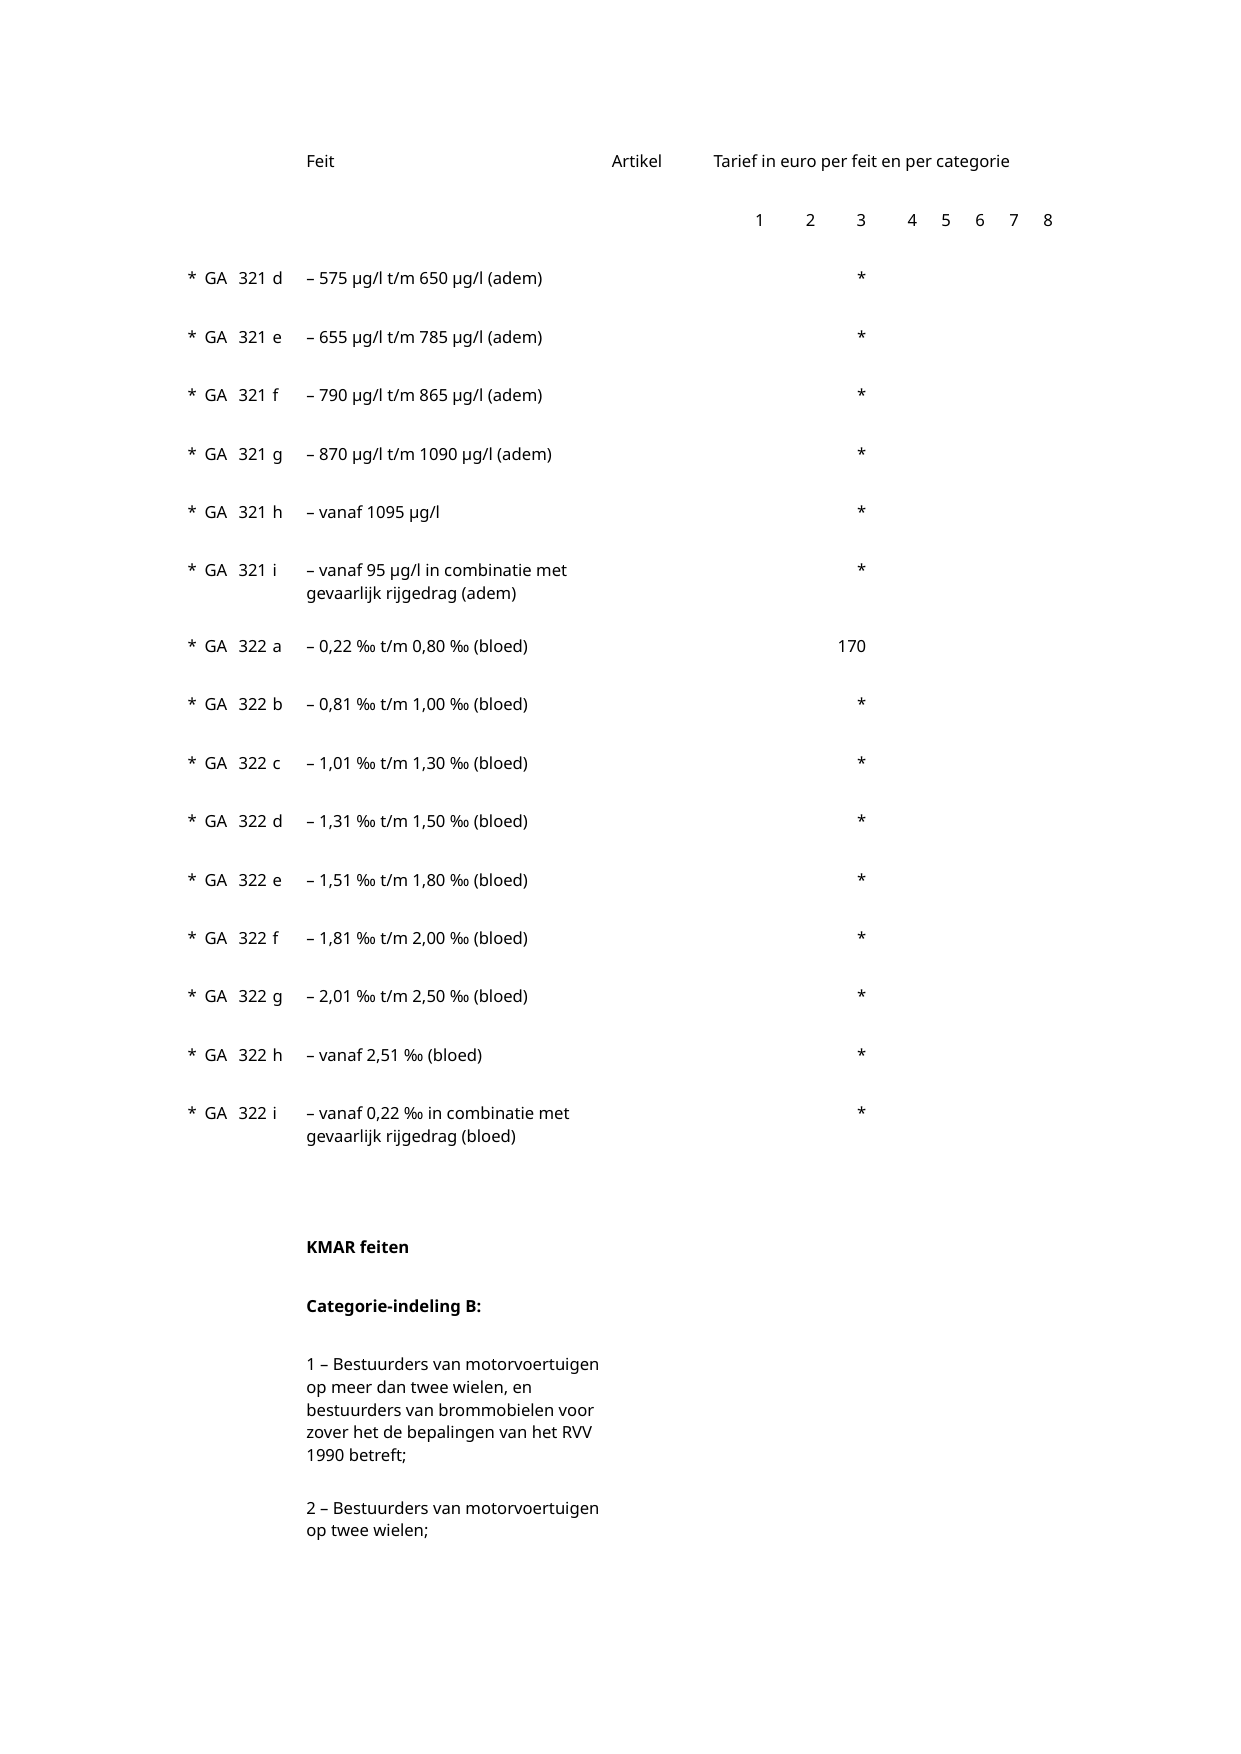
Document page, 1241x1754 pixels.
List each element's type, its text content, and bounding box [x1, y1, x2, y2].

table_cell [951, 927, 985, 985]
table_cell 322 [238, 810, 272, 868]
table_cell [612, 1496, 713, 1572]
table_cell [866, 985, 917, 1043]
table_cell 322 [238, 751, 272, 810]
table_cell – 1,31 ‰ t/m 1,50 ‰ (bloed) [306, 810, 612, 868]
table_cell [985, 927, 1019, 985]
table_cell h [272, 501, 306, 559]
table_cell [951, 1236, 985, 1294]
table_cell * [815, 927, 866, 985]
table_cell * [815, 267, 866, 325]
table_cell [238, 1353, 272, 1496]
table_cell [866, 442, 917, 501]
table_cell [1019, 501, 1053, 559]
table_cell [204, 1496, 238, 1572]
table_cell [612, 927, 713, 985]
table_cell [272, 1236, 306, 1294]
table_cell [985, 1353, 1019, 1496]
table_cell GA [204, 927, 238, 985]
table_cell [917, 1353, 951, 1496]
table_cell – 870 µg/l t/m 1090 µg/l (adem) [306, 442, 612, 501]
table_cell – 2,01 ‰ t/m 2,50 ‰ (bloed) [306, 985, 612, 1043]
table_cell [612, 1044, 713, 1102]
table_cell [866, 384, 917, 442]
table_cell [1019, 1044, 1053, 1102]
table_cell [951, 1353, 985, 1496]
table_cell – 790 µg/l t/m 865 µg/l (adem) [306, 384, 612, 442]
table_cell 322 [238, 927, 272, 985]
table_cell [612, 693, 713, 751]
table_cell [713, 693, 764, 751]
table_cell [985, 751, 1019, 810]
table_cell GA [204, 1044, 238, 1102]
table_cell [1019, 751, 1053, 810]
table_cell [764, 868, 815, 927]
table_cell – 1,51 ‰ t/m 1,80 ‰ (bloed) [306, 868, 612, 927]
table_cell [1019, 985, 1053, 1043]
table_cell [985, 442, 1019, 501]
table_cell [764, 751, 815, 810]
table_cell * [188, 442, 204, 501]
table_cell * [188, 325, 204, 384]
table_cell i [272, 1102, 306, 1177]
table_cell [1019, 1496, 1053, 1572]
table_cell [713, 325, 764, 384]
table_cell [1019, 1353, 1053, 1496]
table_header Feit [306, 150, 612, 208]
table_cell [612, 1178, 713, 1236]
table_cell * [815, 442, 866, 501]
table_cell [764, 1178, 815, 1236]
table_cell [985, 1294, 1019, 1353]
table_cell [951, 635, 985, 693]
table_cell GA [204, 384, 238, 442]
table_cell [713, 384, 764, 442]
table_cell [713, 751, 764, 810]
table_cell [985, 985, 1019, 1043]
table_cell [985, 501, 1019, 559]
table_cell [866, 927, 917, 985]
table_cell GA [204, 985, 238, 1043]
table_cell [612, 635, 713, 693]
table_cell * [188, 501, 204, 559]
table_cell GA [204, 501, 238, 559]
table_header Artikel [612, 150, 713, 208]
table_cell [1019, 693, 1053, 751]
table_cell f [272, 384, 306, 442]
table_cell GA [204, 267, 238, 325]
table_cell [866, 501, 917, 559]
table_cell [866, 325, 917, 384]
table_cell [612, 868, 713, 927]
table_cell [917, 267, 951, 325]
table_cell * [188, 635, 204, 693]
table_cell [713, 635, 764, 693]
table_cell [951, 1294, 985, 1353]
table_header [272, 150, 306, 208]
table_cell 3 [815, 209, 866, 267]
table_cell [713, 1102, 764, 1177]
table_cell [985, 384, 1019, 442]
table_cell [188, 1294, 204, 1353]
table_cell [713, 1294, 764, 1353]
table_cell [951, 442, 985, 501]
table_cell [204, 1236, 238, 1294]
table_cell GA [204, 751, 238, 810]
table_cell [951, 267, 985, 325]
table_cell d [272, 267, 306, 325]
table_cell [985, 810, 1019, 868]
table_cell [815, 1353, 866, 1496]
table_cell [866, 810, 917, 868]
table_cell [713, 927, 764, 985]
table_cell [951, 384, 985, 442]
table_cell GA [204, 868, 238, 927]
table_cell [985, 267, 1019, 325]
table_cell [917, 635, 951, 693]
table_cell [204, 209, 238, 267]
table_cell [204, 1353, 238, 1496]
table_cell [713, 1178, 764, 1236]
table_cell [985, 1496, 1019, 1572]
table_cell [764, 985, 815, 1043]
table_cell b [272, 693, 306, 751]
table_cell [917, 810, 951, 868]
table_cell [985, 559, 1019, 634]
table_cell – vanaf 2,51 ‰ (bloed) [306, 1044, 612, 1102]
table_cell [1019, 927, 1053, 985]
table_cell [951, 559, 985, 634]
table_cell [866, 1294, 917, 1353]
table_cell [238, 1496, 272, 1572]
table_cell KMAR feiten [306, 1236, 612, 1294]
table_cell [985, 1236, 1019, 1294]
table_cell [713, 267, 764, 325]
table_cell [612, 1353, 713, 1496]
table_cell * [188, 693, 204, 751]
table_cell [764, 1236, 815, 1294]
table_cell [612, 384, 713, 442]
table_cell [815, 1236, 866, 1294]
table_cell [272, 1353, 306, 1496]
table_cell * [815, 1102, 866, 1177]
table_cell [1019, 810, 1053, 868]
table_cell [764, 384, 815, 442]
table_cell – vanaf 1095 µg/l [306, 501, 612, 559]
table_cell * [188, 559, 204, 634]
table_cell [951, 868, 985, 927]
table_cell [764, 693, 815, 751]
table_cell 321 [238, 501, 272, 559]
table_cell [1019, 635, 1053, 693]
table_cell e [272, 868, 306, 927]
table_cell [917, 751, 951, 810]
table_cell [238, 1236, 272, 1294]
table_cell [866, 635, 917, 693]
table_cell – 0,22 ‰ t/m 0,80 ‰ (bloed) [306, 635, 612, 693]
table_cell [917, 693, 951, 751]
table_cell 1 [713, 209, 764, 267]
table_cell [815, 1294, 866, 1353]
table_cell [764, 927, 815, 985]
table_cell [612, 267, 713, 325]
table_cell GA [204, 559, 238, 634]
table_cell * [188, 267, 204, 325]
table_cell [1019, 442, 1053, 501]
table_cell – 0,81 ‰ t/m 1,00 ‰ (bloed) [306, 693, 612, 751]
table_cell [917, 559, 951, 634]
table_cell e [272, 325, 306, 384]
table_cell 322 [238, 985, 272, 1043]
table_header [238, 150, 272, 208]
table_cell 2 [764, 209, 815, 267]
table_cell [188, 209, 204, 267]
table_cell [764, 1353, 815, 1496]
table_cell [951, 693, 985, 751]
table_cell [764, 501, 815, 559]
table_cell [985, 325, 1019, 384]
table_cell – 655 µg/l t/m 785 µg/l (adem) [306, 325, 612, 384]
table_cell [713, 868, 764, 927]
table_cell [1019, 1294, 1053, 1353]
table_cell [612, 810, 713, 868]
table_cell [764, 1496, 815, 1572]
table_cell [1019, 1102, 1053, 1177]
table_cell [272, 1294, 306, 1353]
table_cell * [815, 384, 866, 442]
table_cell [917, 868, 951, 927]
table_cell [917, 1178, 951, 1236]
table_header [188, 150, 204, 208]
table_cell g [272, 442, 306, 501]
table_cell [713, 501, 764, 559]
table_cell * [815, 810, 866, 868]
table_cell [917, 501, 951, 559]
table_cell * [815, 751, 866, 810]
table_cell [188, 1353, 204, 1496]
table_cell – 1,01 ‰ t/m 1,30 ‰ (bloed) [306, 751, 612, 810]
table_cell h [272, 1044, 306, 1102]
table_cell [866, 693, 917, 751]
table_cell [764, 559, 815, 634]
table_cell [951, 325, 985, 384]
table_cell * [188, 384, 204, 442]
table_cell [917, 325, 951, 384]
table_cell 170 [815, 635, 866, 693]
table_cell GA [204, 810, 238, 868]
table_cell 321 [238, 267, 272, 325]
table_cell [612, 325, 713, 384]
table_cell [1019, 559, 1053, 634]
table_cell [713, 1236, 764, 1294]
table_cell [815, 1496, 866, 1572]
table_cell [917, 1044, 951, 1102]
table_cell i [272, 559, 306, 634]
table_cell 1 – Bestuurders van motorvoertuigen op meer dan twee wielen, en bestuurders van brommobielen voor zover het de bepalingen van het RVV 1990 betreft; [306, 1353, 612, 1496]
table_cell [866, 1236, 917, 1294]
table_cell f [272, 927, 306, 985]
table_cell 322 [238, 1102, 272, 1177]
table_cell [272, 1496, 306, 1572]
table_cell [917, 442, 951, 501]
table_cell [764, 325, 815, 384]
table_cell – vanaf 95 µg/l in combinatie met gevaarlijk rijgedrag (adem) [306, 559, 612, 634]
table_cell 6 [951, 209, 985, 267]
table_cell 322 [238, 868, 272, 927]
table_cell a [272, 635, 306, 693]
table_cell * [188, 868, 204, 927]
table_cell [951, 985, 985, 1043]
table_cell * [188, 751, 204, 810]
table_cell – 575 µg/l t/m 650 µg/l (adem) [306, 267, 612, 325]
table_cell * [188, 985, 204, 1043]
table_cell [985, 1102, 1019, 1177]
table_cell [917, 1236, 951, 1294]
table_cell [1019, 868, 1053, 927]
table_cell 322 [238, 1044, 272, 1102]
table_cell GA [204, 635, 238, 693]
table_cell [713, 442, 764, 501]
table_cell [951, 1102, 985, 1177]
table_cell * [815, 1044, 866, 1102]
table_cell [866, 1353, 917, 1496]
table_cell GA [204, 442, 238, 501]
table_cell 2 – Bestuurders van motorvoertuigen op twee wielen; [306, 1496, 612, 1572]
table_cell [917, 384, 951, 442]
table_cell [917, 1294, 951, 1353]
table_cell [204, 1178, 238, 1236]
table_cell [951, 1044, 985, 1102]
table_cell – 1,81 ‰ t/m 2,00 ‰ (bloed) [306, 927, 612, 985]
table_cell 321 [238, 325, 272, 384]
table_cell [951, 1496, 985, 1572]
table_cell [188, 1178, 204, 1236]
table_cell [917, 927, 951, 985]
table_cell [764, 442, 815, 501]
table_cell * [188, 1102, 204, 1177]
table_header Tarief in euro per feit en per categorie [713, 150, 1053, 208]
table_cell [985, 635, 1019, 693]
table_cell [238, 1178, 272, 1236]
table_cell [612, 501, 713, 559]
table_cell [204, 1294, 238, 1353]
table_cell [866, 267, 917, 325]
table_cell * [815, 501, 866, 559]
table_cell [951, 501, 985, 559]
table_cell [188, 1236, 204, 1294]
table_cell g [272, 985, 306, 1043]
table_cell [951, 810, 985, 868]
table_cell * [188, 810, 204, 868]
table_cell * [815, 559, 866, 634]
table_cell [713, 985, 764, 1043]
table_header [204, 150, 238, 208]
table_cell * [815, 693, 866, 751]
table_cell [1019, 1236, 1053, 1294]
table_cell [764, 1102, 815, 1177]
table_cell [713, 559, 764, 634]
table_cell [764, 810, 815, 868]
table_cell 5 [917, 209, 951, 267]
table_cell [612, 1102, 713, 1177]
table_cell [866, 1178, 917, 1236]
table_cell [764, 267, 815, 325]
table_cell [1019, 1178, 1053, 1236]
table_cell [306, 209, 612, 267]
table_cell [951, 1178, 985, 1236]
table_cell [951, 751, 985, 810]
table_cell [713, 1496, 764, 1572]
table_cell [815, 1178, 866, 1236]
table_cell [764, 1044, 815, 1102]
table_cell [612, 751, 713, 810]
table_cell [272, 209, 306, 267]
table_cell [612, 1236, 713, 1294]
table_cell [917, 985, 951, 1043]
table_cell * [815, 325, 866, 384]
table_cell GA [204, 1102, 238, 1177]
table_cell [866, 751, 917, 810]
table_cell 8 [1019, 209, 1053, 267]
table_cell GA [204, 693, 238, 751]
table_cell – vanaf 0,22 ‰ in combinatie met gevaarlijk rijgedrag (bloed) [306, 1102, 612, 1177]
table_cell [272, 1178, 306, 1236]
table_cell [238, 209, 272, 267]
table_cell 321 [238, 442, 272, 501]
table_cell 322 [238, 635, 272, 693]
table_cell 321 [238, 384, 272, 442]
table_cell GA [204, 325, 238, 384]
table_cell [612, 442, 713, 501]
table_cell * [815, 868, 866, 927]
table_cell [612, 985, 713, 1043]
table_cell [764, 1294, 815, 1353]
table_cell [238, 1294, 272, 1353]
table_cell [866, 1044, 917, 1102]
table_cell [713, 1044, 764, 1102]
table_cell [866, 1496, 917, 1572]
table_cell [985, 1178, 1019, 1236]
table_cell 321 [238, 559, 272, 634]
table_cell [985, 693, 1019, 751]
table_cell 322 [238, 693, 272, 751]
table_cell [612, 559, 713, 634]
table_cell c [272, 751, 306, 810]
table_cell Categorie-indeling B: [306, 1294, 612, 1353]
table_cell * [188, 927, 204, 985]
table_cell [713, 810, 764, 868]
table_cell [188, 1496, 204, 1572]
table_cell [612, 209, 713, 267]
table_cell [612, 1294, 713, 1353]
table_cell * [188, 1044, 204, 1102]
table_cell 7 [985, 209, 1019, 267]
table_cell [1019, 384, 1053, 442]
table_cell 4 [866, 209, 917, 267]
table_cell [1019, 267, 1053, 325]
table_cell [764, 635, 815, 693]
table_cell [917, 1102, 951, 1177]
table_cell [306, 1178, 612, 1236]
table_cell [917, 1496, 951, 1572]
table_cell [713, 1353, 764, 1496]
table_cell [866, 868, 917, 927]
table_cell [866, 559, 917, 634]
table_cell [985, 1044, 1019, 1102]
table_cell d [272, 810, 306, 868]
table_cell [985, 868, 1019, 927]
table_cell [866, 1102, 917, 1177]
table_cell [1019, 325, 1053, 384]
table_cell * [815, 985, 866, 1043]
